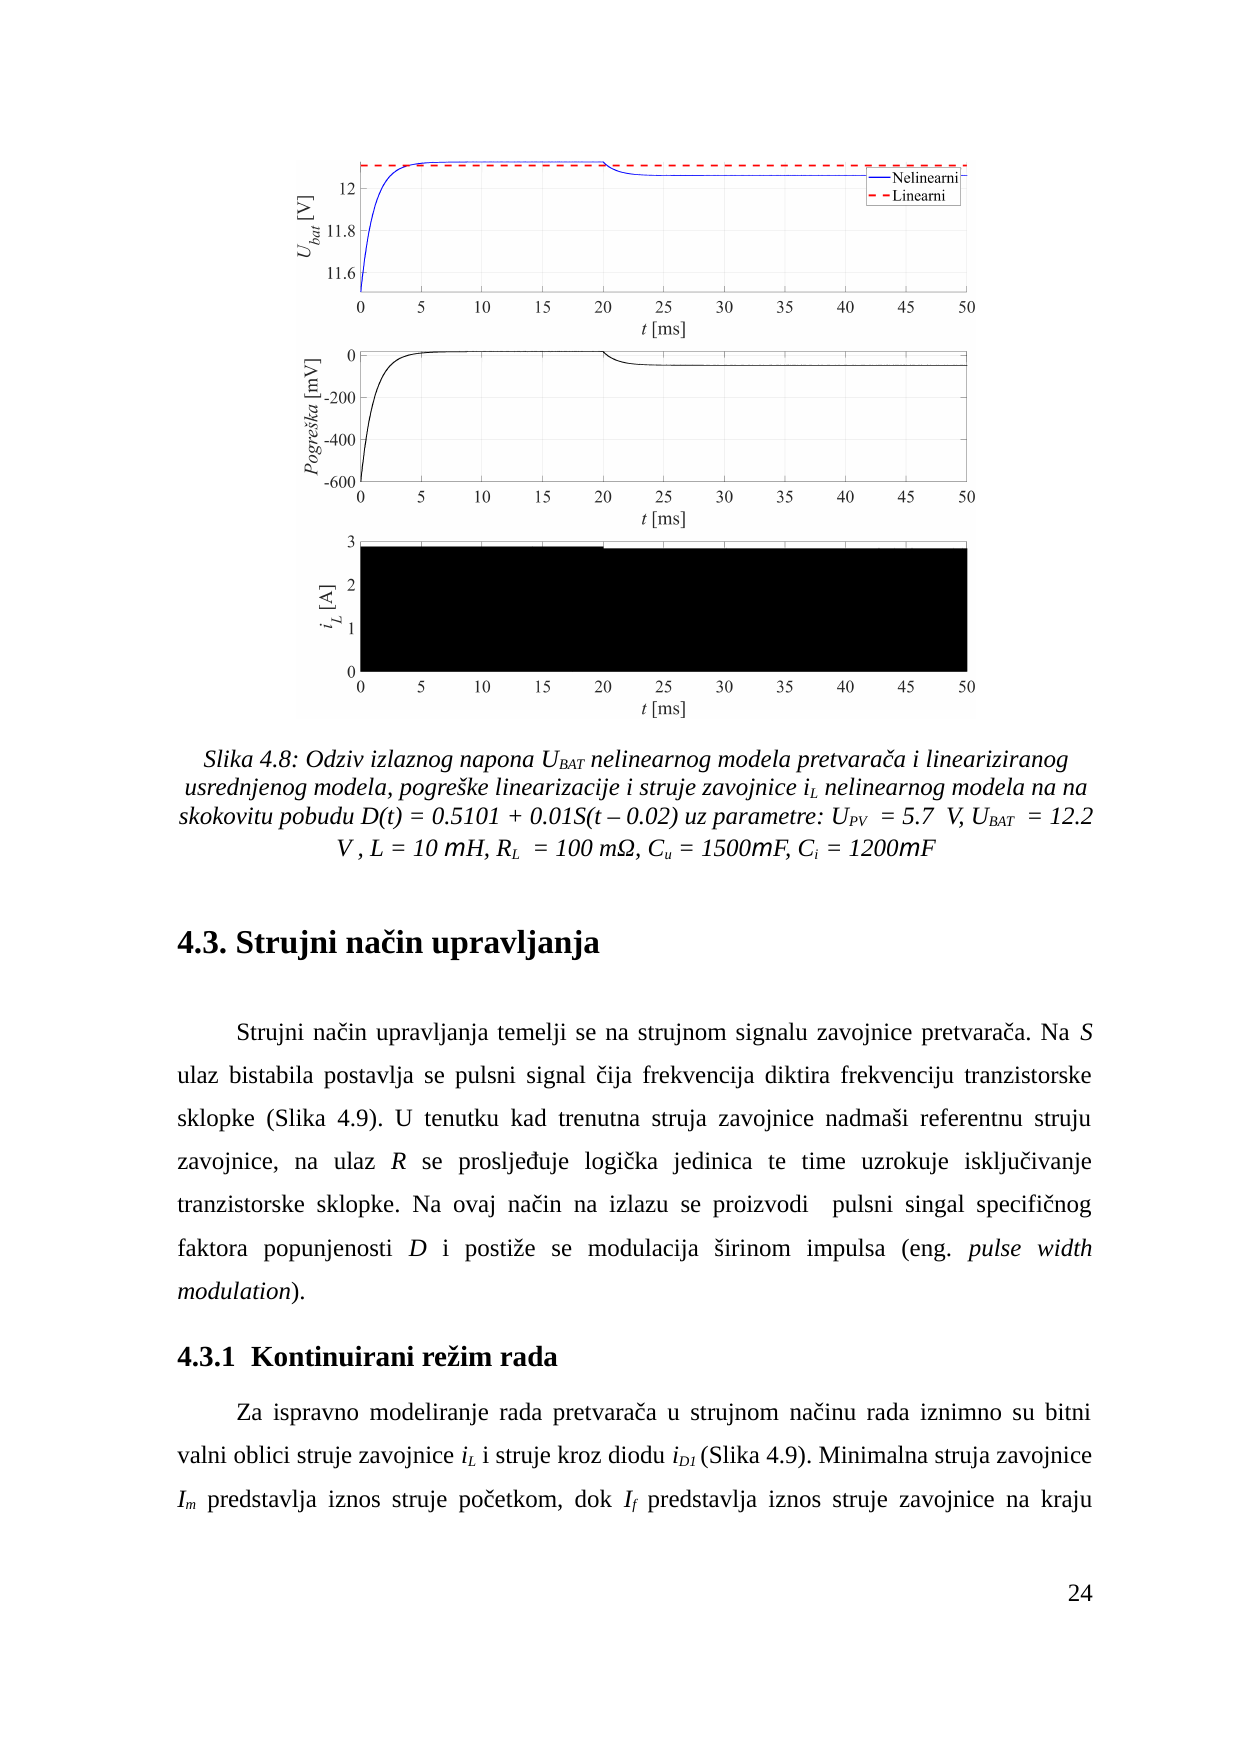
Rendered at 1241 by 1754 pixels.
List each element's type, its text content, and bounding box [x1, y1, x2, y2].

subtitle Strujni način upravljanja [177, 922, 1093, 960]
text Slika 4.8: Odziv izlaznog napona UBAT nelinearnog modela pretvarača i lineariziranog usrednjenog modela, pogreške linearizacije i struje zavojnice iL nelinearnog modela na na skokovitu pobudu D(t) = 0.5101 + 0.01S(t – 0.02) uz parametre: UPV = 5.7 V, UBAT = 12.2 V , L = 10 mH, RL = 100 mΩ, Cu = 1500mF, Ci = 1200mF [177, 744, 1095, 864]
text Strujni način upravljanja temelji se na strujnom signalu zavojnice pretvarača. Na S ulaz bistabila postavlja se pulsni signal čija frekvencija diktira frekvenciju tranzistorske sklopke (Slika 4.9). U tenutku kad trenutna struja zavojnice nadmaši referentnu struju zavojnice, na ulaz R se prosljeđuje logička jedinica te time uzrokuje isključivanje tranzistorske sklopke. Na ovaj način na izlazu se proizvodi pulsni singal specifičnog faktora popunjenosti D i postiže se modulacija širinom impulsa (eng. pulse width modulation). [177, 1017, 1093, 1304]
picture [296, 160, 976, 719]
subtitle Kontinuirani režim rada [177, 1339, 1093, 1373]
text Za ispravno modeliranje rada pretvarača u strujnom načinu rada iznimno su bitni valni oblici struje zavojnice iL i struje kroz diodu iD1 (Slika 4.9). Minimalna struja zavojnice Im predstavlja iznos struje početkom, dok If predstavlja iznos struje zavojnice na kraju [177, 1397, 1093, 1512]
